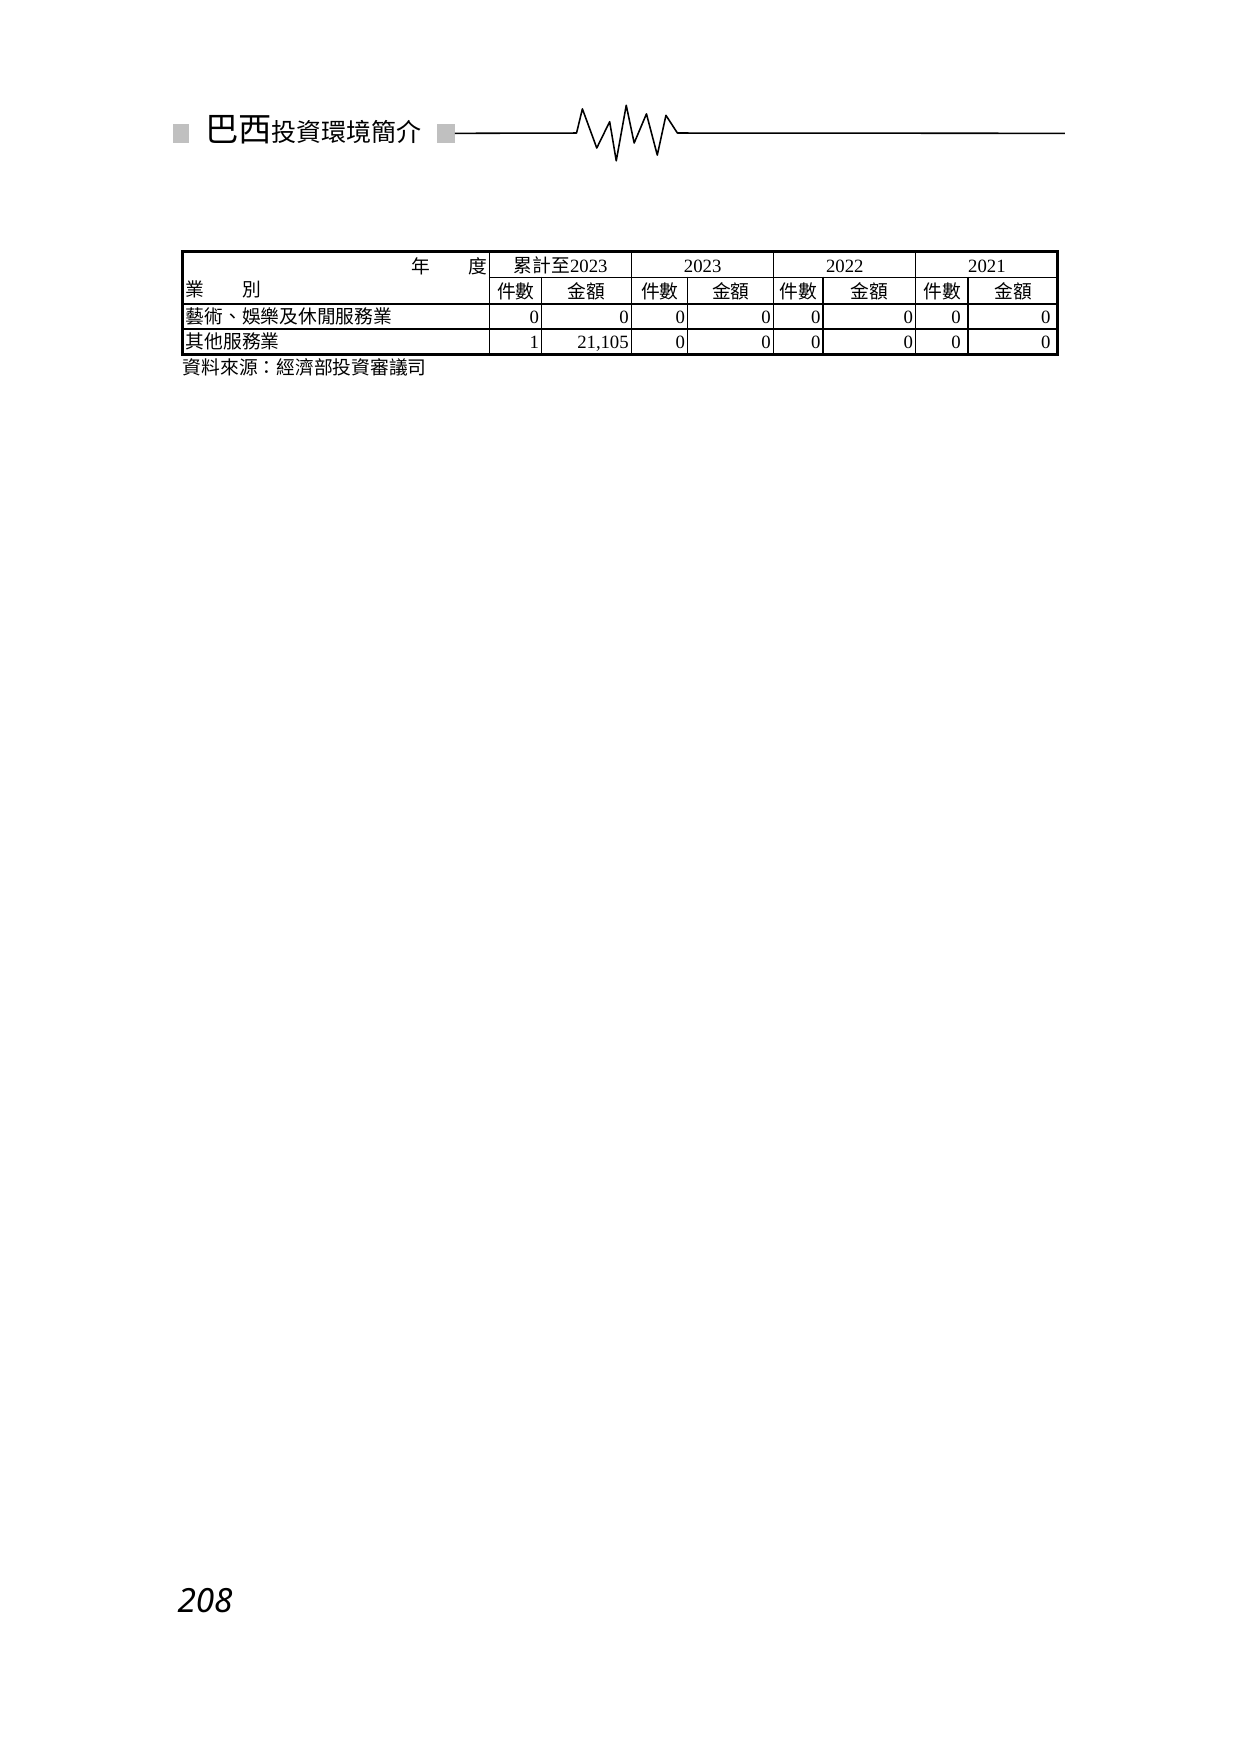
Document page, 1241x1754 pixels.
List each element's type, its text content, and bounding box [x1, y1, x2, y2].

table_cell 0 [632, 330, 687, 353]
table_header 2022 [774, 253, 915, 277]
table_header 2021 [916, 253, 1056, 277]
table_cell 件數 [916, 278, 967, 303]
table_cell 金額 [542, 278, 631, 303]
table_cell 金額 [688, 278, 773, 303]
table_cell 其他服務業 [184, 330, 489, 353]
table_header 累計至2023 [490, 253, 631, 277]
text 資料來源：經濟部投資審議司 [183, 356, 1058, 379]
table_cell 金額 [824, 278, 915, 303]
table_cell 0 [824, 305, 915, 328]
table_cell 1 [490, 330, 541, 353]
table_cell 0 [490, 305, 541, 328]
table_header 2023 [632, 253, 773, 277]
table_cell 件數 [632, 278, 687, 303]
table_cell 藝術、娛樂及休閒服務業 [184, 305, 489, 328]
table_cell 0 [774, 305, 822, 328]
table_cell 0 [969, 330, 1056, 353]
table_cell 金額 [969, 278, 1056, 303]
table_cell 0 [969, 305, 1056, 328]
table_cell 件數 [490, 278, 541, 303]
table_cell 0 [688, 330, 773, 353]
table_cell 件數 [774, 278, 822, 303]
table_cell 0 [916, 330, 967, 353]
table_cell 0 [774, 330, 822, 353]
table_cell 0 [632, 305, 687, 328]
table_cell 21,105 [542, 330, 631, 353]
table_header 年 度 業 別 [184, 253, 489, 303]
table_cell 0 [542, 305, 631, 328]
table_cell 0 [688, 305, 773, 328]
table_cell 0 [824, 330, 915, 353]
table_cell 0 [916, 305, 967, 328]
